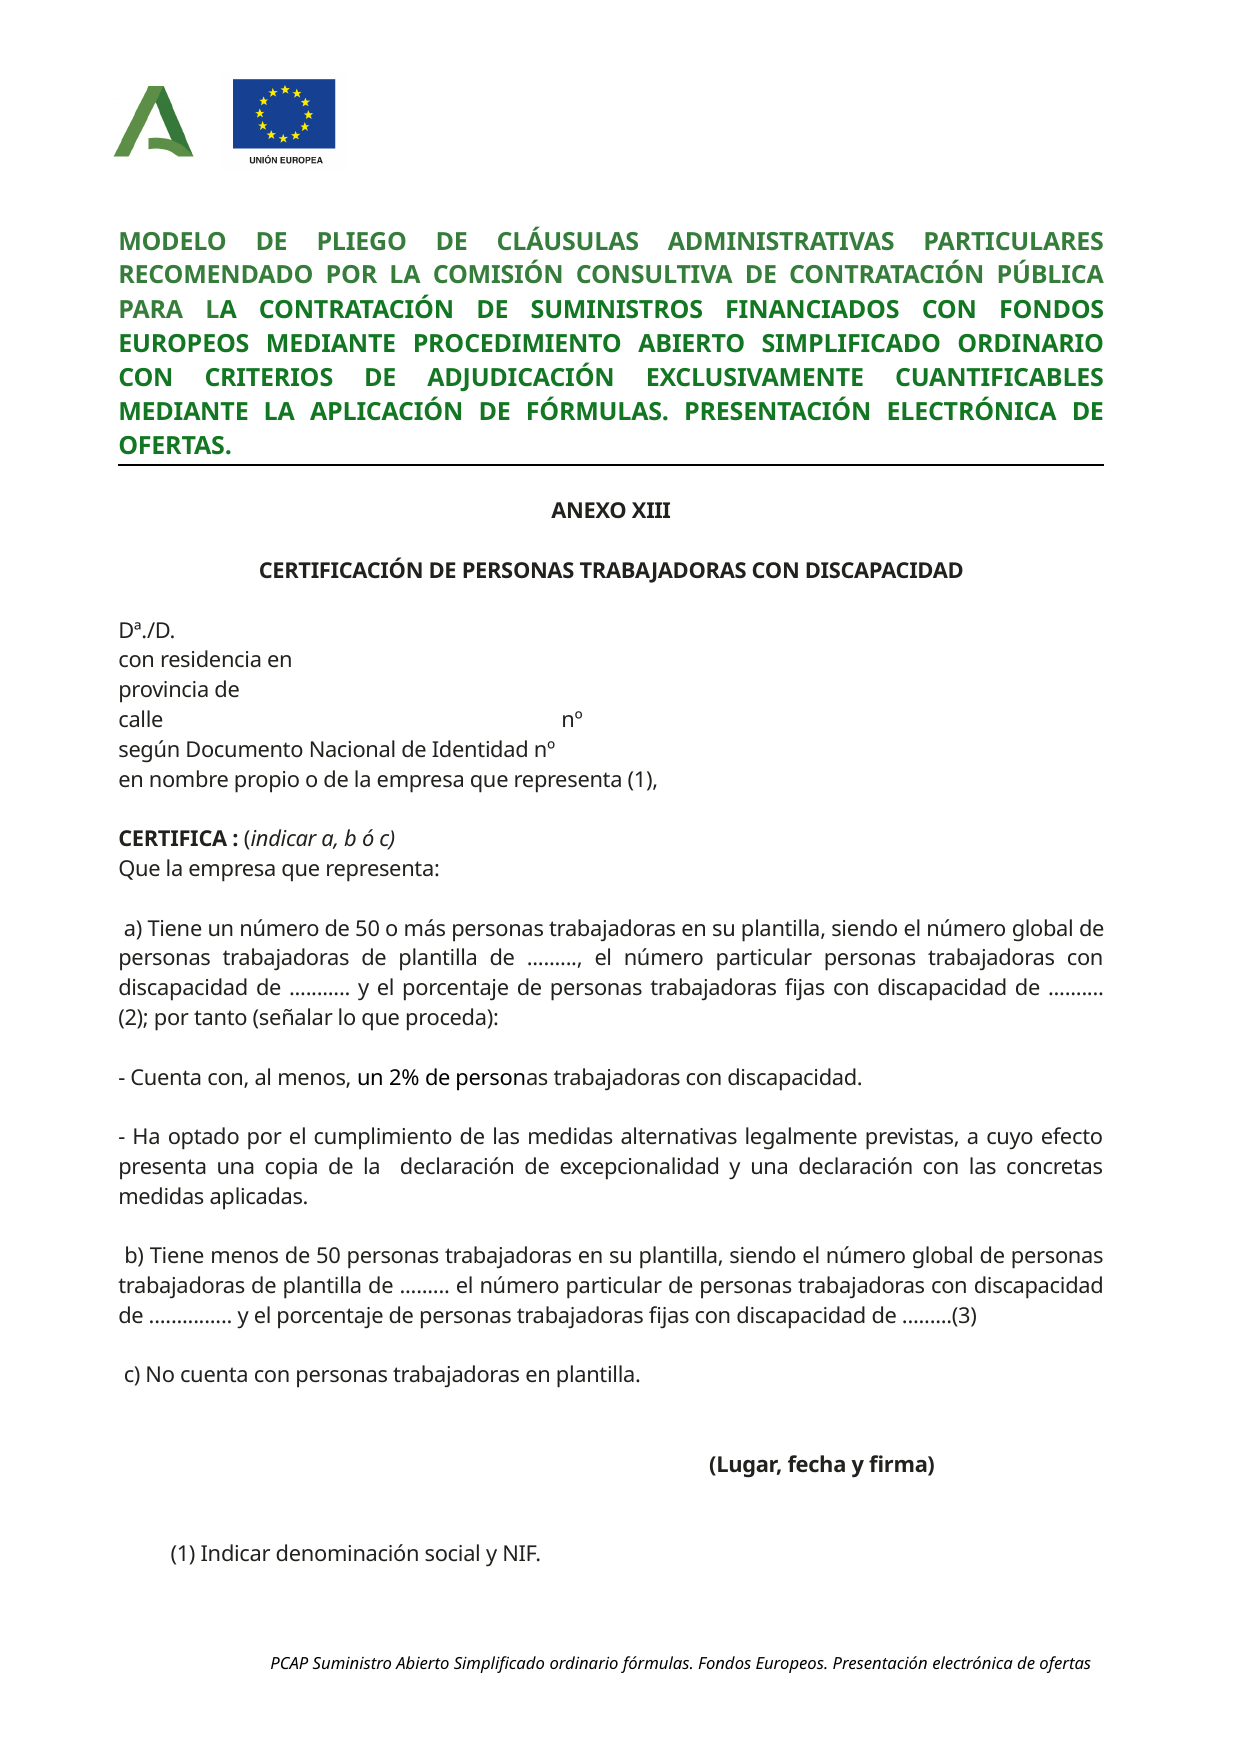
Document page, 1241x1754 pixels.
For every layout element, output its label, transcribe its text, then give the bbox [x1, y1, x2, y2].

text c) No cuenta con personas trabajadoras en plantilla. [118, 1359, 1104, 1389]
text CERTIFICACIÓN DE PERSONAS TRABAJADORAS CON DISCAPACIDAD [118, 555, 1104, 585]
picture [109, 81, 198, 161]
text según Documento Nacional de Identidad nº [118, 734, 1104, 764]
text calle nº [118, 704, 1104, 734]
text - Cuenta con, al menos, un 2% de personas trabajadoras con discapacidad. [118, 1062, 1104, 1091]
picture [221, 73, 347, 171]
text Que la empresa que representa: [118, 853, 1104, 883]
text - Ha optado por el cumplimiento de las medidas alternativas legalmente previstas, a cuyo efecto presenta una copia de la declaración de excepcionalidad y una declaración con las concretas medidas aplicadas. [118, 1121, 1104, 1211]
text b) Tiene menos de 50 personas trabajadoras en su plantilla, siendo el número global de personas trabajadoras de plantilla de ......... el número particular de personas trabajadoras con discapacidad de ............... y el porcentaje de personas trabajadoras fijas con discapacidad de .........(3) [118, 1240, 1104, 1330]
list MODELO DE PLIEGO DE CLÁUSULAS ADMINISTRATIVAS PARTICULARES RECOMENDADO POR LA COMISIÓN CONSULTIVA DE CONTRATACIÓN PÚBLICA PARA LA CONTRATACIÓN DE SUMINISTROS FINANCIADOS CON FONDOS EUROPEOS MEDIANTE PROCEDIMIENTO ABIERTO SIMPLIFICADO ORDINARIO CON CRITERIOS DE ADJUDICACIÓN EXCLUSIVAMENTE CUANTIFICABLES MEDIANTE LA APLICACIÓN DE FÓRMULAS. PRESENTACIÓN ELECTRÓNICA DE OFERTAS. [118, 223, 1104, 464]
text Dª./D. [118, 615, 1104, 644]
text CERTIFICA : (indicar a, b ó c) [118, 823, 1104, 853]
text (Lugar, fecha y firma) [118, 1449, 1104, 1479]
list (1) Indicar denominación social y NIF. [133, 1538, 1104, 1568]
text en nombre propio o de la empresa que representa (1), [118, 764, 1104, 793]
text ANEXO XIII [118, 496, 1104, 525]
text provincia de [118, 674, 1104, 704]
text con residencia en [118, 644, 1104, 674]
text a) Tiene un número de 50 o más personas trabajadoras en su plantilla, siendo el número global de personas trabajadoras de plantilla de ........., el número particular personas trabajadoras con discapacidad de ........... y el porcentaje de personas trabajadoras fijas con discapacidad de .......... (2); por tanto (señalar lo que proceda): [118, 913, 1104, 1032]
